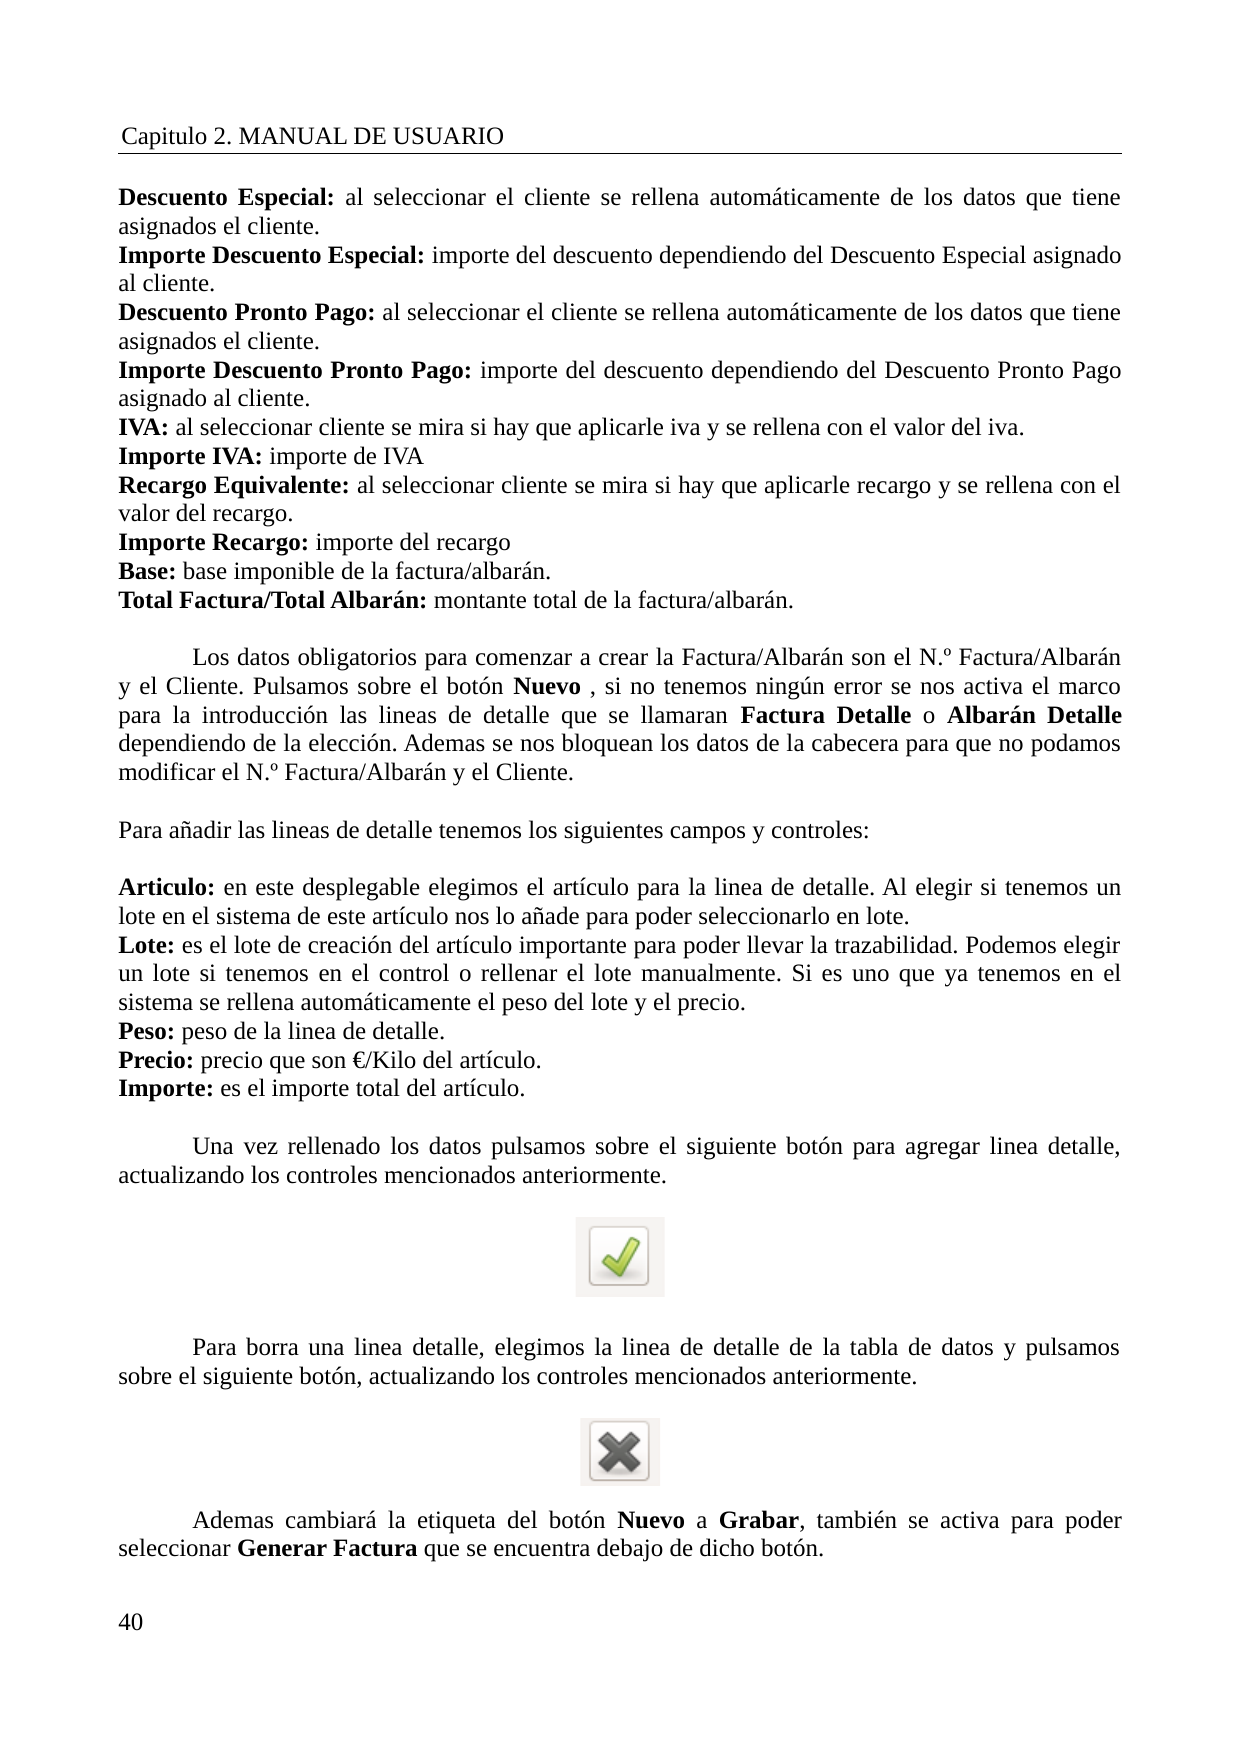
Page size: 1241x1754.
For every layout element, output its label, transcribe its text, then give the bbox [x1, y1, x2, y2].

text Peso: peso de la linea de detalle. [118, 1016, 1122, 1045]
text Importe Descuento Pronto Pago: importe del descuento dependiendo del Descuento Pronto Pago asignado al cliente. [118, 355, 1122, 412]
text IVA: al seleccionar cliente se mira si hay que aplicarle iva y se rellena con el valor del iva. [118, 412, 1122, 441]
text Recargo Equivalente: al seleccionar cliente se mira si hay que aplicarle recargo y se rellena con el valor del recargo. [118, 470, 1122, 527]
picture [575, 1217, 665, 1297]
text Para borra una linea detalle, elegimos la linea de detalle de la tabla de datos y pulsamos sobre el siguiente botón, actualizando los controles mencionados anteriormente. [118, 1332, 1122, 1390]
text Articulo: en este desplegable elegimos el artículo para la linea de detalle. Al elegir si tenemos un lote en el sistema de este artículo nos lo añade para poder seleccionarlo en lote. [118, 872, 1122, 930]
text Precio: precio que son €/Kilo del artículo. [118, 1045, 1122, 1073]
text Importe Descuento Especial: importe del descuento dependiendo del Descuento Especial asignado al cliente. [118, 240, 1122, 297]
text Los datos obligatorios para comenzar a crear la Factura/Albarán son el N.º Factura/Albarán y el Cliente. Pulsamos sobre el botón Nuevo , si no tenemos ningún error se nos activa el marco para la introducción las lineas de detalle que se llamaran Factura Detalle o Albarán Detalle dependiendo de la elección. Ademas se nos bloquean los datos de la cabecera para que no podamos modificar el N.º Factura/Albarán y el Cliente. [118, 642, 1122, 786]
text Una vez rellenado los datos pulsamos sobre el siguiente botón para agregar linea detalle, actualizando los controles mencionados anteriormente. [118, 1131, 1122, 1188]
text Ademas cambiará la etiqueta del botón Nuevo a Grabar, también se activa para poder seleccionar Generar Factura que se encuentra debajo de dicho botón. [118, 1505, 1122, 1562]
text Lote: es el lote de creación del artículo importante para poder llevar la trazabilidad. Podemos elegir un lote si tenemos en el control o rellenar el lote manualmente. Si es uno que ya tenemos en el sistema se rellena automáticamente el peso del lote y el precio. [118, 930, 1122, 1016]
text Para añadir las lineas de detalle tenemos los siguientes campos y controles: [118, 815, 1122, 843]
text Importe Recargo: importe del recargo [118, 527, 1122, 556]
picture [580, 1418, 661, 1486]
text Importe IVA: importe de IVA [118, 441, 1122, 470]
text Descuento Especial: al seleccionar el cliente se rellena automáticamente de los datos que tiene asignados el cliente. [118, 182, 1122, 240]
text Total Factura/Total Albarán: montante total de la factura/albarán. [118, 585, 1122, 613]
text Base: base imponible de la factura/albarán. [118, 556, 1122, 585]
text Descuento Pronto Pago: al seleccionar el cliente se rellena automáticamente de los datos que tiene asignados el cliente. [118, 297, 1122, 355]
text Importe: es el importe total del artículo. [118, 1073, 1122, 1102]
